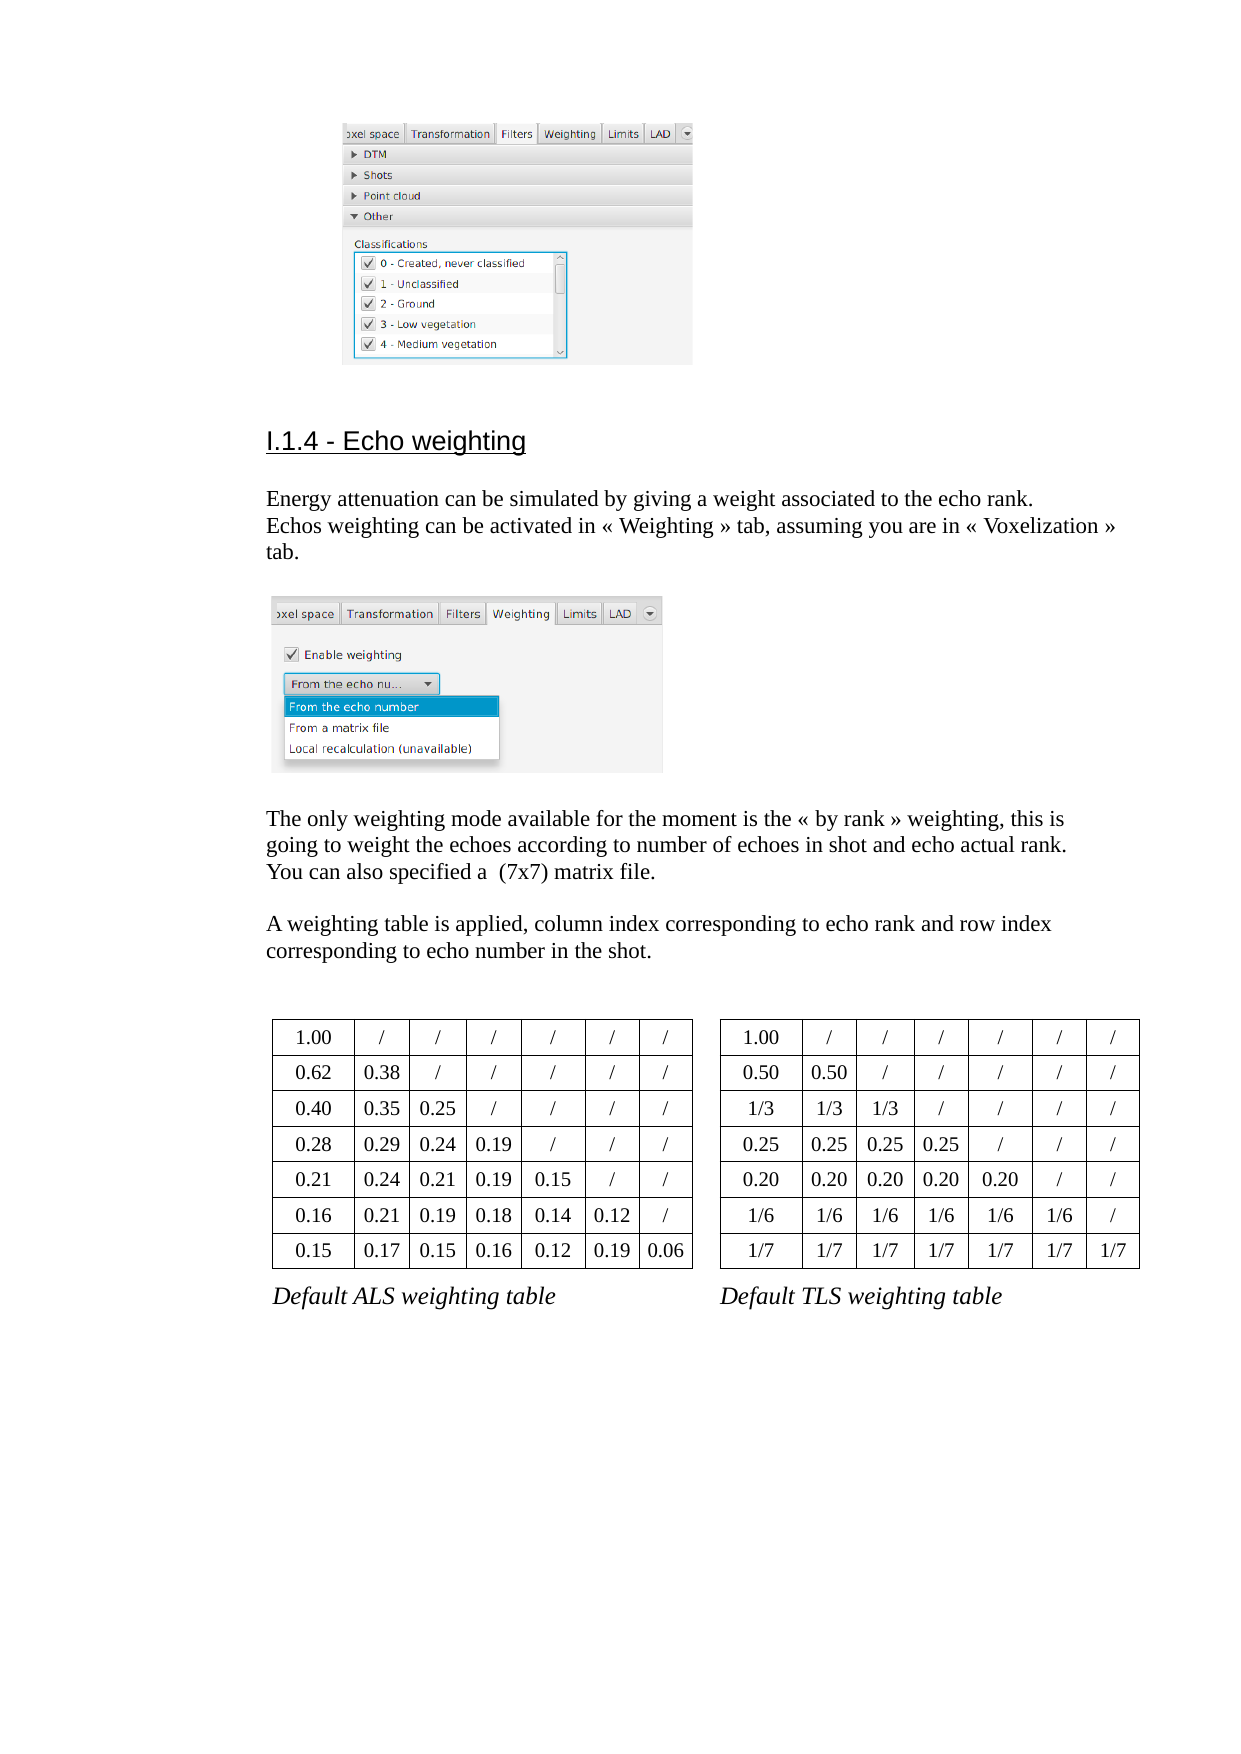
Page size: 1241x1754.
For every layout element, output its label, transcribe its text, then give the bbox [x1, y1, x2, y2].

table_cell 0.38 [355, 1056, 409, 1090]
text You can also specified a (7x7) matrix file. [266, 858, 1122, 884]
table_cell 1/6 [969, 1198, 1032, 1233]
text Default ALS weighting table [272, 1281, 711, 1309]
table_cell / [640, 1162, 692, 1197]
table_cell 0.14 [522, 1198, 585, 1233]
table_cell / [969, 1091, 1032, 1126]
table_cell / [1033, 1091, 1086, 1126]
table_cell / [969, 1127, 1032, 1161]
table_cell / [640, 1091, 692, 1126]
text A weighting table is applied, column index corresponding to echo rank and row index corresponding to echo number in the shot. [266, 910, 1122, 963]
table_cell 1/7 [915, 1234, 968, 1268]
table_cell / [1087, 1127, 1139, 1161]
table_cell 1/6 [1033, 1198, 1086, 1233]
table_cell 0.19 [410, 1198, 466, 1233]
table_header / [467, 1020, 521, 1054]
table_header [118, 591, 1122, 779]
table_cell 0.50 [803, 1056, 856, 1090]
table_cell / [1087, 1162, 1139, 1197]
table_cell / [640, 1198, 692, 1233]
text I.1.4 - Echo weighting [266, 425, 1122, 457]
table_cell 0.35 [355, 1091, 409, 1126]
table_cell 1/6 [721, 1198, 802, 1233]
table_cell 0.25 [410, 1091, 466, 1126]
table_cell / [522, 1127, 585, 1161]
table_cell 0.50 [721, 1056, 802, 1090]
table_cell 0.25 [721, 1127, 802, 1161]
table_cell 0.12 [522, 1234, 585, 1268]
table_cell 0.21 [355, 1198, 409, 1233]
table_cell / [522, 1056, 585, 1090]
table_cell 0.20 [857, 1162, 914, 1197]
table_cell 0.06 [640, 1234, 692, 1268]
table_cell / [1087, 1056, 1139, 1090]
table_header / [640, 1020, 692, 1054]
text The only weighting mode available for the moment is the « by rank » weighting, this is going to weight the echoes according to number of echoes in shot and echo actual rank. [266, 805, 1122, 858]
table_cell / [915, 1056, 968, 1090]
table_header 1.00 [273, 1020, 354, 1054]
table_cell 1/7 [803, 1234, 856, 1268]
table_header / [915, 1020, 968, 1054]
table_cell / [1087, 1198, 1139, 1233]
table_cell 1/7 [721, 1234, 802, 1268]
table_cell 0.21 [410, 1162, 466, 1197]
table_cell 0.28 [273, 1127, 354, 1161]
table_cell / [1087, 1091, 1139, 1126]
table_cell 0.20 [969, 1162, 1032, 1197]
table_cell / [467, 1091, 521, 1126]
table_cell 0.62 [273, 1056, 354, 1090]
text Echos weighting can be activated in « Weighting » tab, assuming you are in « Voxelization » tab. [266, 512, 1122, 564]
table_cell 1/7 [857, 1234, 914, 1268]
table_cell 0.40 [273, 1091, 354, 1126]
table_cell / [522, 1091, 585, 1126]
table_header / [586, 1020, 639, 1054]
table_header / [1087, 1020, 1139, 1054]
table_header 1.00 [721, 1020, 802, 1054]
table_cell 0.19 [467, 1162, 521, 1197]
table_header / [1033, 1020, 1086, 1054]
table_cell 0.15 [410, 1234, 466, 1268]
table_cell 0.12 [586, 1198, 639, 1233]
table_cell 0.25 [915, 1127, 968, 1161]
table_cell 0.18 [467, 1198, 521, 1233]
table_cell / [857, 1056, 914, 1090]
table_cell 1/3 [803, 1091, 856, 1126]
table_cell 1/3 [721, 1091, 802, 1126]
table_cell / [586, 1127, 639, 1161]
table_cell 1/7 [1033, 1234, 1086, 1268]
table_header / [355, 1020, 409, 1054]
table_cell 0.17 [355, 1234, 409, 1268]
table_cell 0.20 [803, 1162, 856, 1197]
table_cell 0.19 [467, 1127, 521, 1161]
table_cell / [969, 1056, 1032, 1090]
table_cell 1/7 [1087, 1234, 1139, 1268]
table_cell 0.19 [586, 1234, 639, 1268]
table_cell / [640, 1056, 692, 1090]
table_header / [410, 1020, 466, 1054]
table_cell 0.16 [467, 1234, 521, 1268]
text Default TLS weighting table [720, 1281, 1158, 1309]
table_cell 1/3 [857, 1091, 914, 1126]
table_cell 0.15 [522, 1162, 585, 1197]
table_cell / [915, 1091, 968, 1126]
table_cell 0.20 [915, 1162, 968, 1197]
table_header [118, 118, 1122, 370]
table_cell / [586, 1162, 639, 1197]
table_cell 1/6 [915, 1198, 968, 1233]
table_cell 0.20 [721, 1162, 802, 1197]
table_cell 0.25 [857, 1127, 914, 1161]
table_header / [522, 1020, 585, 1054]
table_cell 0.25 [803, 1127, 856, 1161]
table_header / [969, 1020, 1032, 1054]
table_cell / [410, 1056, 466, 1090]
table_cell 0.29 [355, 1127, 409, 1161]
table_cell 1/6 [857, 1198, 914, 1233]
table_cell 0.15 [273, 1234, 354, 1268]
table_cell / [1033, 1162, 1086, 1197]
table_cell / [586, 1091, 639, 1126]
table_cell / [586, 1056, 639, 1090]
table_cell / [467, 1056, 521, 1090]
table_header / [857, 1020, 914, 1054]
table_cell 0.16 [273, 1198, 354, 1233]
table_cell / [1033, 1127, 1086, 1161]
table_cell 0.24 [410, 1127, 466, 1161]
table_cell / [640, 1127, 692, 1161]
picture [342, 123, 693, 365]
table_cell 0.24 [355, 1162, 409, 1197]
table_cell 1/7 [969, 1234, 1032, 1268]
table_header / [803, 1020, 856, 1054]
picture [271, 596, 663, 773]
table_cell 0.21 [273, 1162, 354, 1197]
table_cell / [1033, 1056, 1086, 1090]
text Energy attenuation can be simulated by giving a weight associated to the echo rank. [266, 485, 1122, 512]
table_cell 1/6 [803, 1198, 856, 1233]
